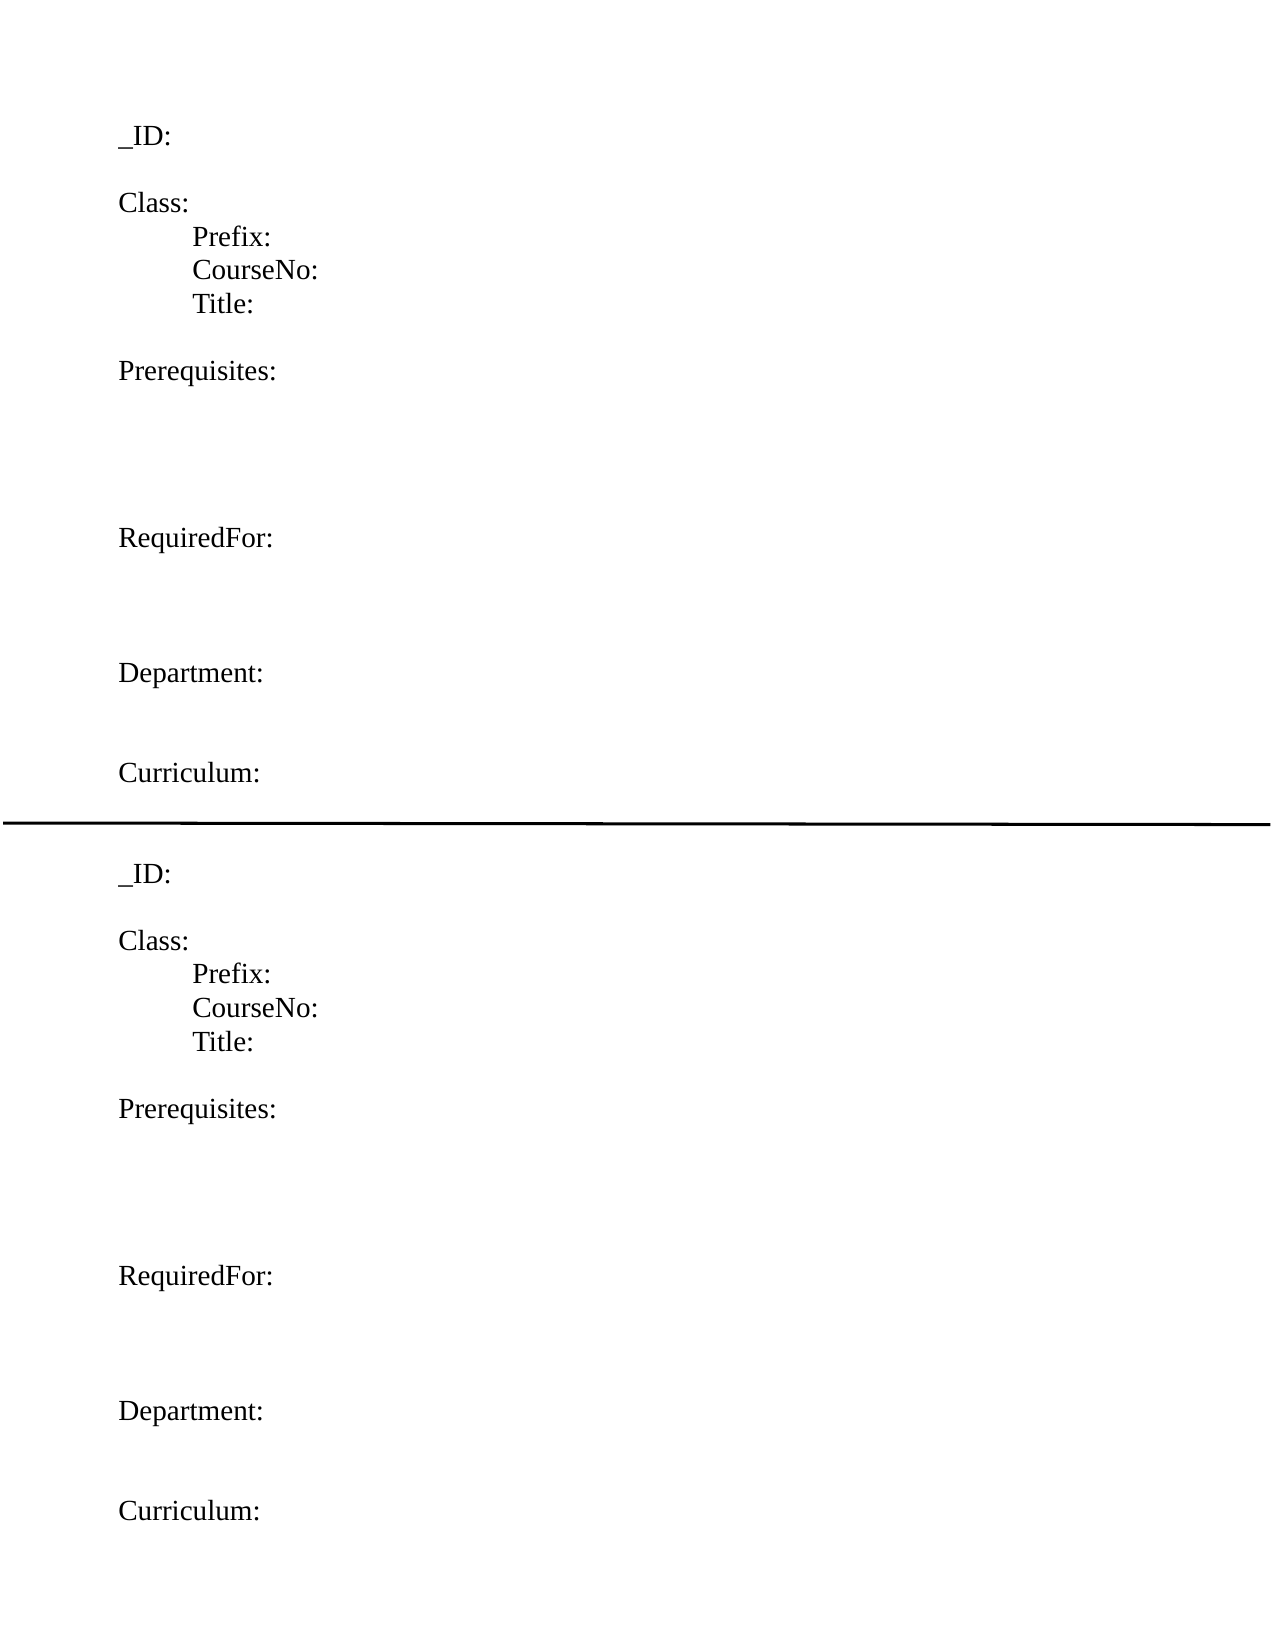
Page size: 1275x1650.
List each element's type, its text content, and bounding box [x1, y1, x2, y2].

text RequiredFor: [118, 1258, 1157, 1292]
text Prefix: [118, 957, 1157, 990]
text RequiredFor: [118, 521, 1157, 554]
text _ID: [118, 856, 1157, 889]
text _ID: [118, 118, 1157, 152]
text Curriculum: [118, 1493, 1157, 1527]
text Prerequisites: [118, 353, 1157, 386]
text Class: [118, 185, 1157, 219]
text Prerequisites: [118, 1091, 1157, 1124]
text Department: [118, 1393, 1157, 1426]
text Department: [118, 655, 1157, 688]
text Title: [118, 286, 1157, 319]
text Title: [118, 1024, 1157, 1057]
text Class: [118, 923, 1157, 957]
text CourseNo: [118, 252, 1157, 286]
text CourseNo: [118, 990, 1157, 1024]
text Prefix: [118, 219, 1157, 252]
text Curriculum: [118, 755, 1157, 789]
